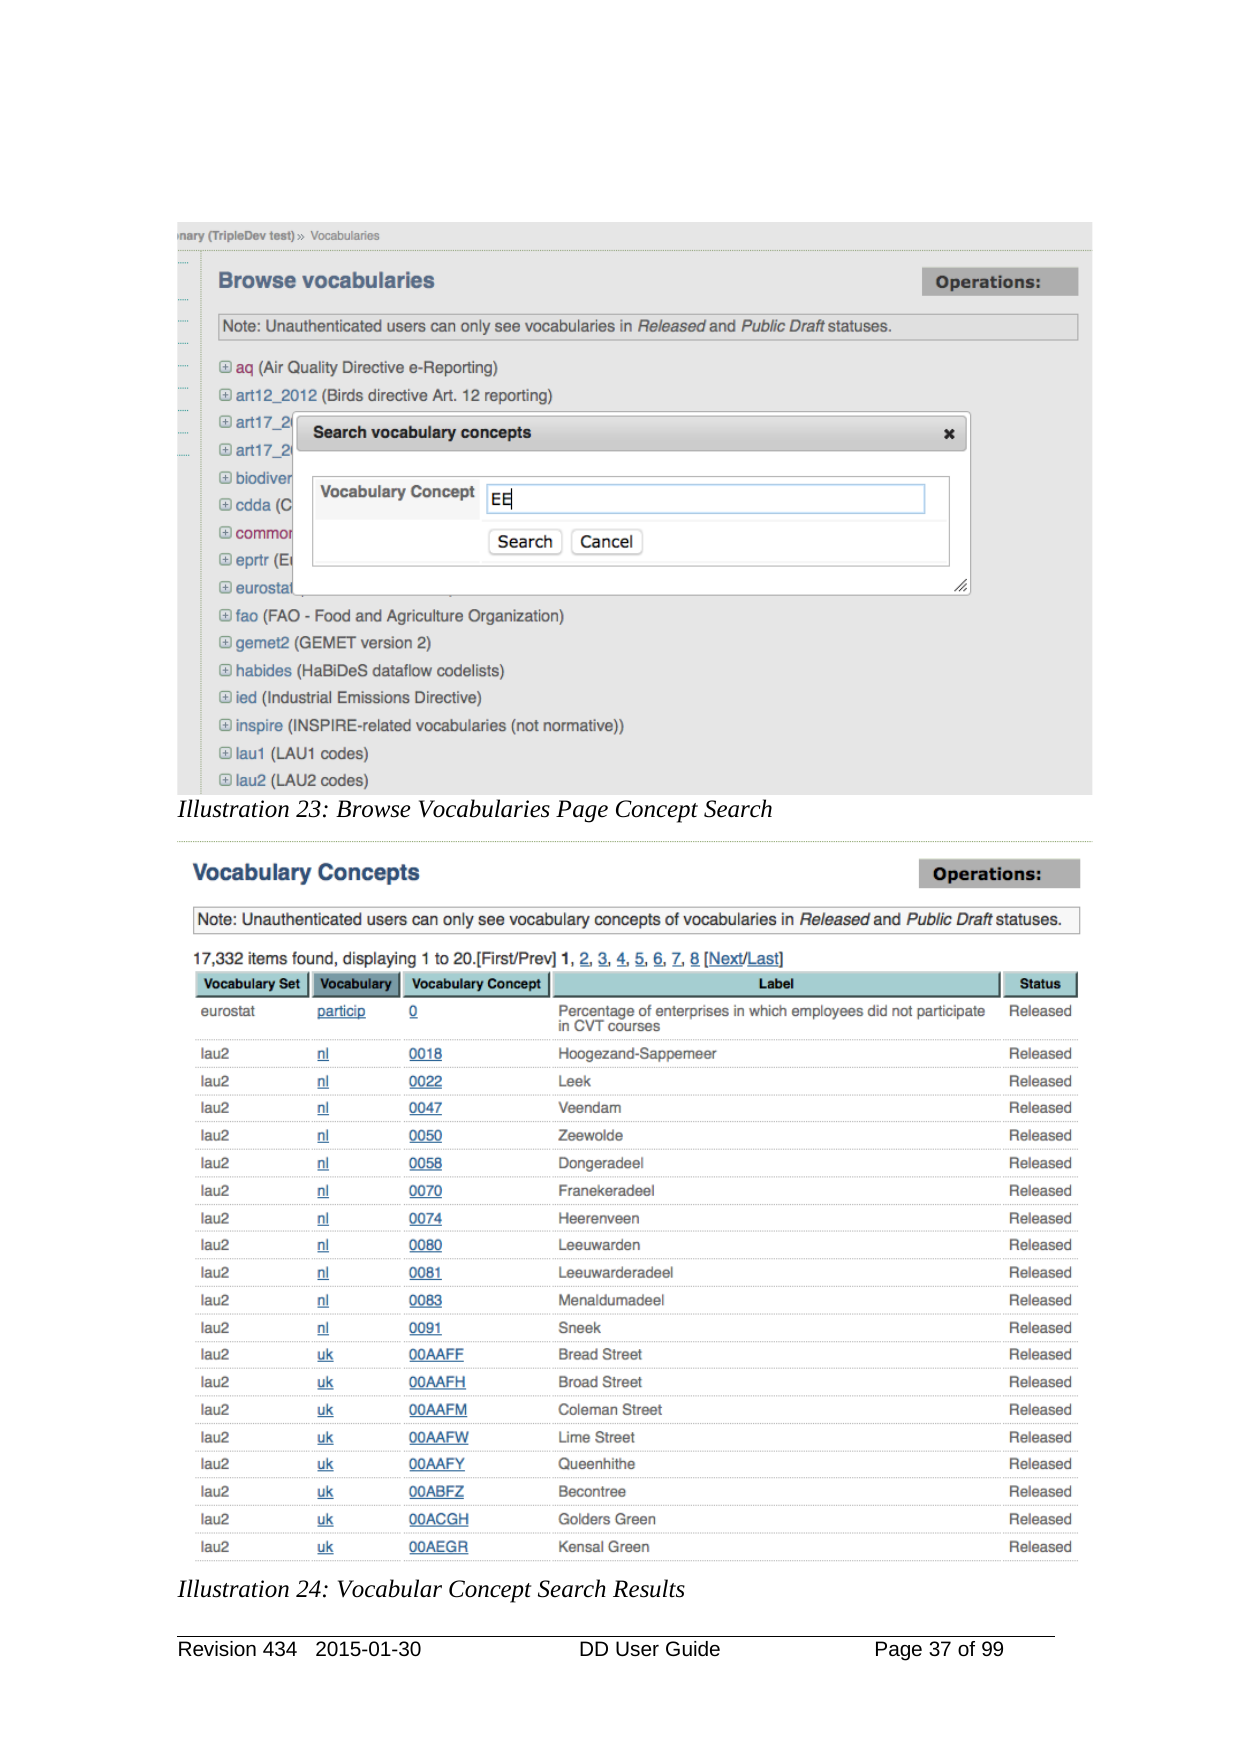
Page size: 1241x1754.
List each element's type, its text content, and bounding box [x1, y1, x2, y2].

text Illustration 24: Vocabular Concept Search Results [177, 1574, 1092, 1603]
picture [177, 841, 1093, 1574]
text Illustration 23: Browse Vocabularies Page Concept Search [177, 795, 1092, 823]
picture [177, 222, 1093, 795]
